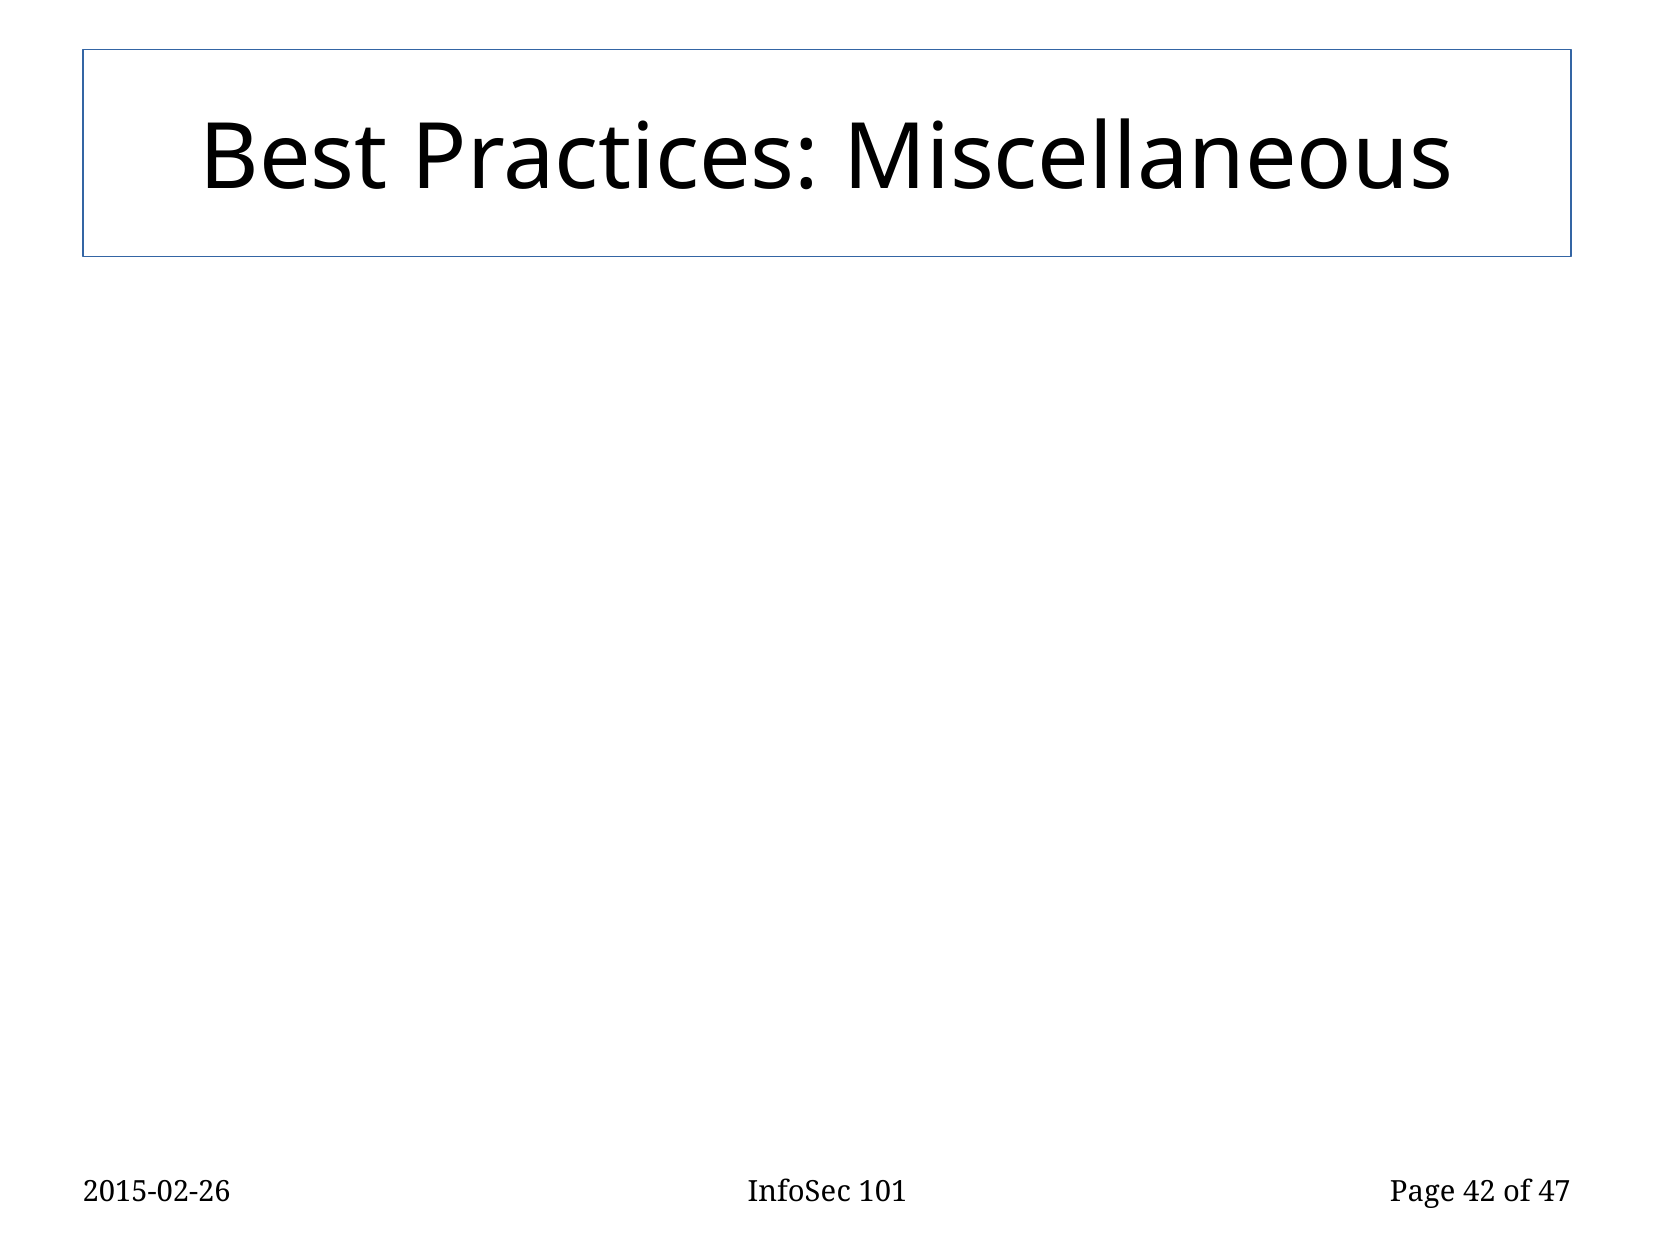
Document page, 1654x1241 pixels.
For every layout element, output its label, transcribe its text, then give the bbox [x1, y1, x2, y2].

title Best Practices: Miscellaneous [82, 49, 1571, 257]
